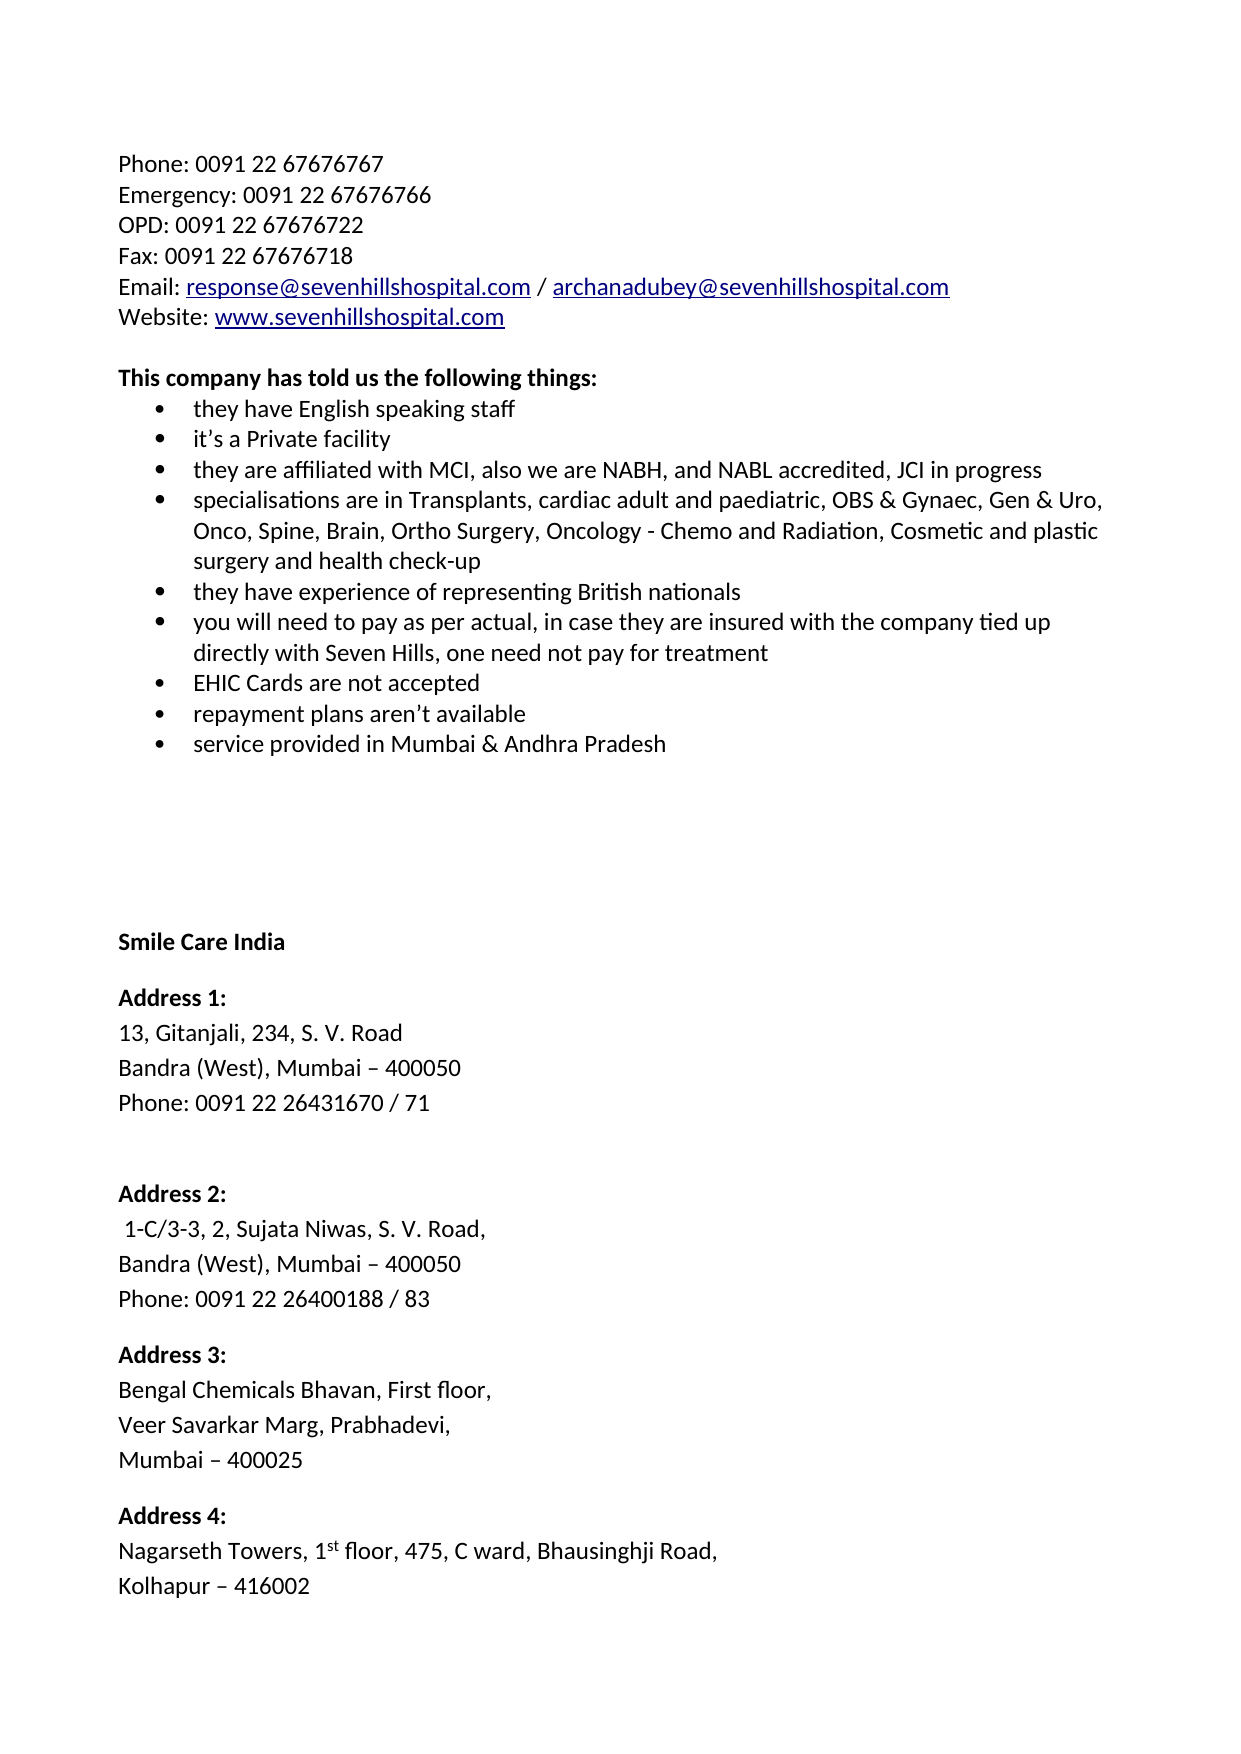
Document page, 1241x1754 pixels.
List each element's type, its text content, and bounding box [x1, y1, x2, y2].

text Smile Care India [118, 927, 1122, 957]
text Kolhapur – 416002 [118, 1570, 1122, 1600]
list they are affiliated with MCI, also we are NABH, and NABL accredited, JCI in progress [156, 454, 1122, 484]
text Phone: 0091 22 67676767 Emergency: 0091 22 67676766 OPD: 0091 22 67676722 Fax: 0091 22 67676718 Email: response@sevenhillshospital.com / archanadubey@sevenhillshospital.com [118, 149, 1122, 301]
list they have experience of representing British nationals [156, 576, 1122, 606]
text Nagarseth Towers, 1st floor, 475, C ward, Bhausinghji Road, [118, 1535, 1122, 1565]
list they have English speaking staff [156, 393, 1122, 423]
text 1-C/3-3, 2, Sujata Niwas, S. V. Road, Bandra (West), Mumbai – 400050 [118, 1213, 1122, 1279]
text Bengal Chemicals Bhavan, First floor, Veer Savarkar Marg, Prabhadevi, Mumbai – 400025 [118, 1374, 1122, 1474]
list service provided in Mumbai & Andhra Pradesh [156, 728, 1122, 759]
text Phone: 0091 22 26400188 / 83 [118, 1283, 1122, 1314]
text Address 4: [118, 1500, 1122, 1530]
text Phone: 0091 22 26431670 / 71 [118, 1087, 1122, 1118]
text 13, Gitanjali, 234, S. V. Road Bandra (West), Mumbai – 400050 [118, 1017, 1122, 1083]
text Website: www.sevenhillshospital.com This company has told us the following things: [118, 301, 1122, 393]
list repayment plans aren’t available [156, 698, 1122, 728]
text Address 2: [118, 1178, 1122, 1209]
text Address 1: [118, 982, 1122, 1013]
list EHIC Cards are not accepted [156, 667, 1122, 698]
list you will need to pay as per actual, in case they are insured with the company tied up directly with Seven Hills, one need not pay for treatment [156, 606, 1122, 667]
text Address 3: [118, 1339, 1122, 1369]
list it’s a Private facility [156, 423, 1122, 454]
list specialisations are in Transplants, cardiac adult and paediatric, OBS & Gynaec, Gen & Uro, Onco, Spine, Brain, Ortho Surgery, Oncology - Chemo and Radiation, Cosmetic and plastic surgery and health check-up [156, 484, 1122, 576]
